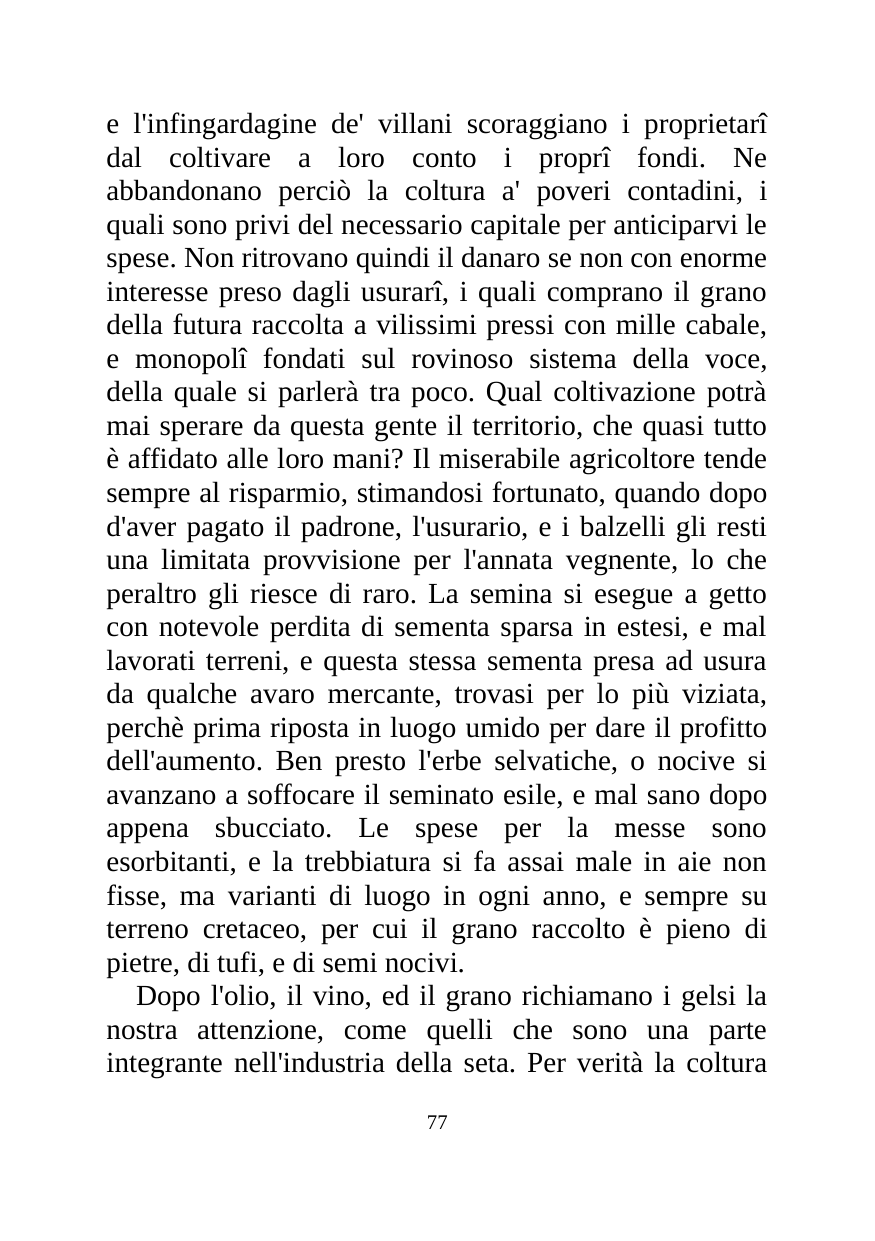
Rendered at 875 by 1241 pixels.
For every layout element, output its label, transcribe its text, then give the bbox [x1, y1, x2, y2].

text Dopo l'olio, il vino, ed il grano richiamano i gelsi la nostra attenzione, come quelli che sono una parte integrante nell'industria della seta. Per verità la coltura [106, 978, 768, 1079]
text e l'infingardagine de' villani scoraggiano i proprietarî dal coltivare a loro conto i proprî fondi. Ne abbandonano perciò la coltura a' poveri contadini, i quali sono privi del necessario capitale per anticiparvi le spese. Non ritrovano quindi il danaro se non con enorme interesse preso dagli usurarî, i quali comprano il grano della futura raccolta a vilissimi pressi con mille cabale, e monopolî fondati sul rovinoso sistema della voce, della quale si parlerà tra poco. Qual coltivazione potrà mai sperare da questa gente il territorio, che quasi tutto è affidato alle loro mani? Il miserabile agricoltore tende sempre al risparmio, stimandosi fortunato, quando dopo d'aver pagato il padrone, l'usurario, e i balzelli gli resti una limitata provvisione per l'annata vegnente, lo che peraltro gli riesce di raro. La semina si esegue a getto con notevole perdita di sementa sparsa in estesi, e mal lavorati terreni, e questa stessa sementa presa ad usura da qualche avaro mercante, trovasi per lo più viziata, perchè prima riposta in luogo umido per dare il profitto dell'aumento. Ben presto l'erbe selvatiche, o nocive si avanzano a soffocare il seminato esile, e mal sano dopo appena sbucciato. Le spese per la messe sono esorbitanti, e la trebbiatura si fa assai male in aie non fisse, ma varianti di luogo in ogni anno, e sempre su terreno cretaceo, per cui il grano raccolto è pieno di pietre, di tufi, e di semi nocivi. [106, 106, 768, 978]
